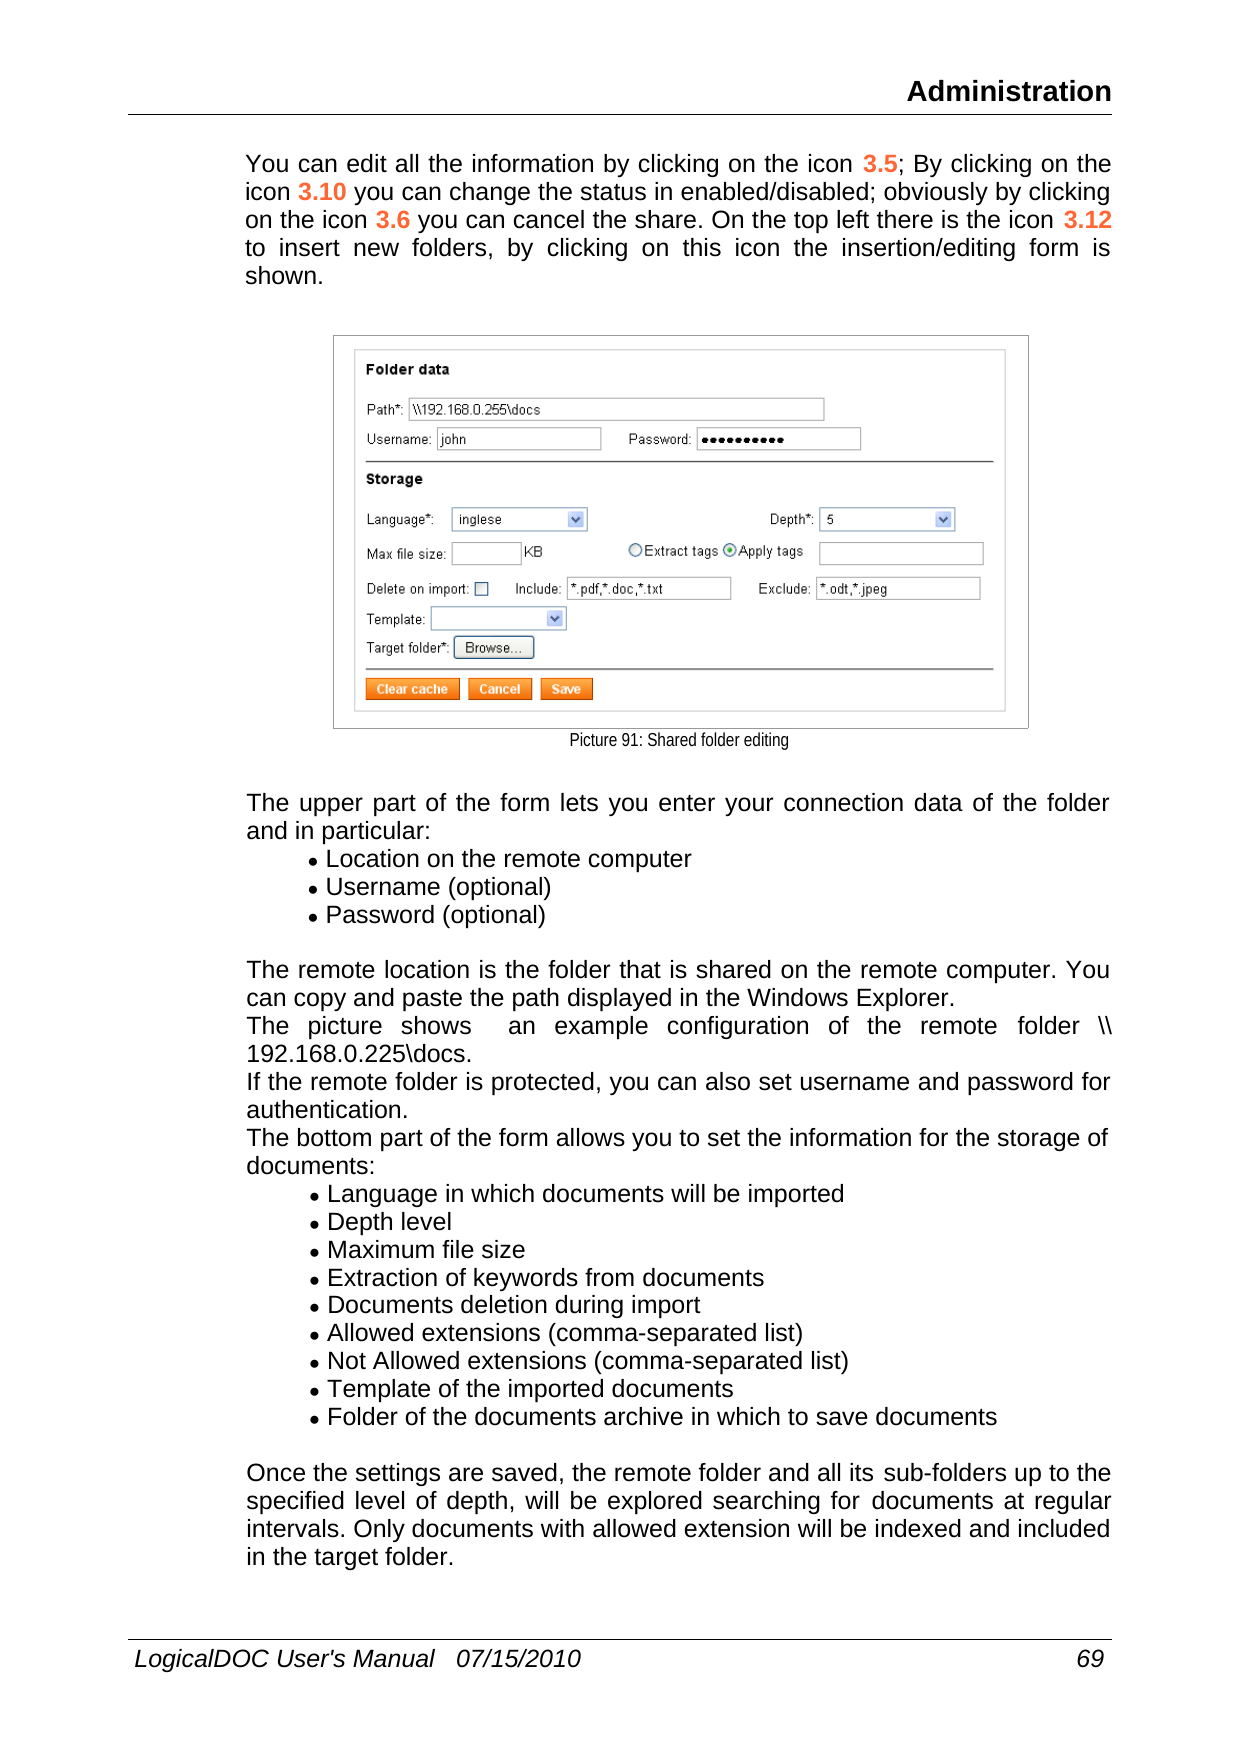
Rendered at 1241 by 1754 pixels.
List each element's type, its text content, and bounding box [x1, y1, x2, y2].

text The remote location is the folder that is shared on the remote computer. You can copy and paste the path displayed in the Windows Explorer. [246, 956, 1112, 1012]
text Picture 91: Shared folder editing [333, 729, 1025, 751]
text documents: [246, 1152, 1112, 1180]
text The bottom part of the form allows you to set the information for the storage of [246, 1124, 1112, 1152]
text ● Allowed extensions (comma-separated list) [309, 1319, 1112, 1347]
text If the remote folder is protected, you can also set username and password for authentication. [246, 1068, 1112, 1124]
text ● Depth level [309, 1208, 1112, 1236]
text Once the settings are saved, the remote folder and all its sub-folders up to the specified level of depth, will be explored searching for documents at regular intervals. Only documents with allowed extension will be indexed and included in the target folder. [246, 1459, 1112, 1571]
picture [349, 344, 1012, 719]
text ● Extraction of keywords from documents [309, 1263, 1112, 1291]
text The upper part of the form lets you enter your connection data of the folder and in particular: [246, 789, 1112, 845]
text ● Language in which documents will be imported [309, 1180, 1112, 1208]
text You can edit all the information by clicking on the icon 3.5; By clicking on the icon 3.10 you can change the status in enabled/disabled; obviously by clicking on the icon 3.6 you can cancel the share. On the top left there is the icon 3.12 to insert new folders, by clicking on this icon the insertion/editing form is shown. [245, 150, 1112, 289]
text ● Documents deletion during import [309, 1291, 1112, 1319]
text ● Location on the remote computer [307, 845, 1112, 873]
text ● Not Allowed extensions (comma-separated list) [309, 1347, 1112, 1375]
text The picture shows an example configuration of the remote folder \\192.168.0.225\docs. [246, 1012, 1112, 1068]
text ● Username (optional) [307, 873, 1112, 901]
text ● Maximum file size [309, 1236, 1112, 1263]
text ● Folder of the documents archive in which to save documents [309, 1403, 1112, 1431]
text ● Password (optional) [307, 901, 1112, 928]
text ● Template of the imported documents [309, 1375, 1112, 1403]
